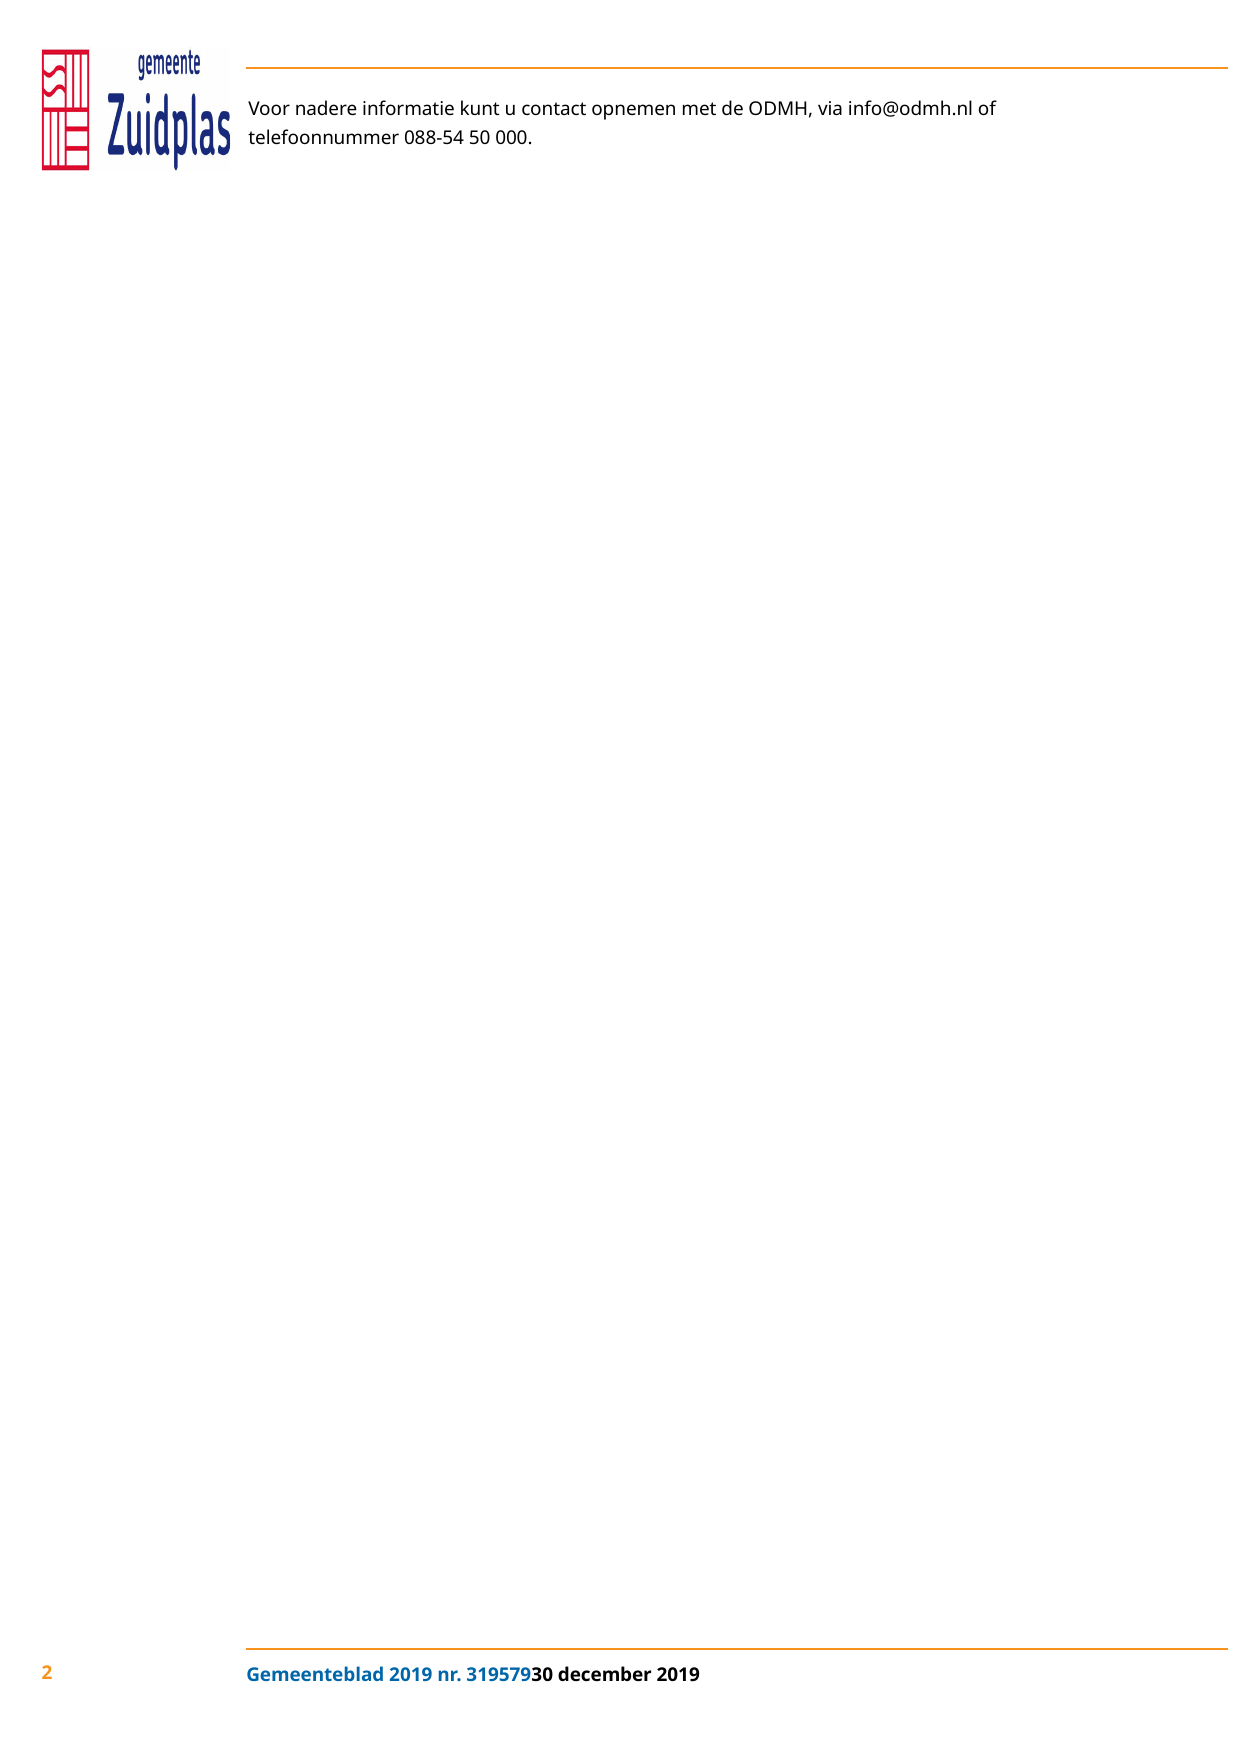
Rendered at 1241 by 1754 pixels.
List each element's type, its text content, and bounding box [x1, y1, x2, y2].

picture [41, 47, 231, 172]
text Voor nadere informatie kunt u contact opnemen met de ODMH, via info@odmh.nl of telefoonnummer 088-54 50 000. [248, 95, 1152, 150]
